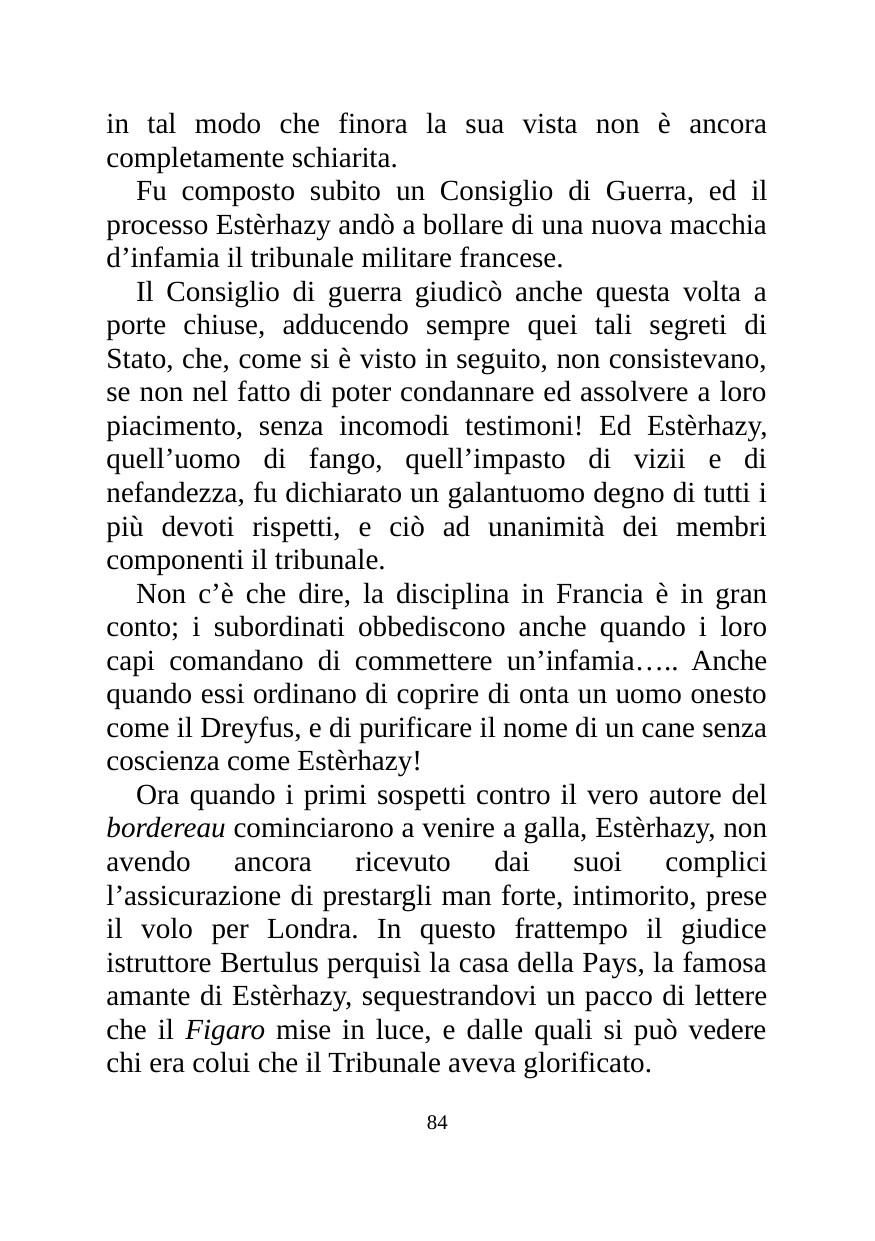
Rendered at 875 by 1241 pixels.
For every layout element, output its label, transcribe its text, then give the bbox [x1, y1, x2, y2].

text Il Consiglio di guerra giudicò anche questa volta a porte chiuse, adducendo sempre quei tali segreti di Stato, che, come si è visto in seguito, non consistevano, se non nel fatto di poter condannare ed assolvere a loro piacimento, senza incomodi testimoni! Ed Estèrhazy, quell’uomo di fango, quell’impasto di vizii e di nefandezza, fu dichiarato un galantuomo degno di tutti i più devoti rispetti, e ciò ad unanimità dei membri componenti il tribunale. [106, 274, 768, 576]
text Fu composto subito un Consiglio di Guerra, ed il processo Estèrhazy andò a bollare di una nuova macchia d’infamia il tribunale militare francese. [106, 173, 768, 274]
text in tal modo che finora la sua vista non è ancora completamente schiarita. [106, 106, 768, 173]
text Non c’è che dire, la disciplina in Francia è in gran conto; i subordinati obbediscono anche quando i loro capi comandano di commettere un’infamia….. Anche quando essi ordinano di coprire di onta un uomo onesto come il Dreyfus, e di purificare il nome di un cane senza coscienza come Estèrhazy! [106, 576, 768, 777]
text Ora quando i primi sospetti contro il vero autore del bordereau cominciarono a venire a galla, Estèrhazy, non avendo ancora ricevuto dai suoi complici l’assicurazione di prestargli man forte, intimorito, prese il volo per Londra. In questo frattempo il giudice istruttore Bertulus perquisì la casa della Pays, la famosa amante di Estèrhazy, sequestrandovi un pacco di lettere che il Figaro mise in luce, e dalle quali si può vedere chi era colui che il Tribunale aveva glorificato. [106, 777, 768, 1079]
